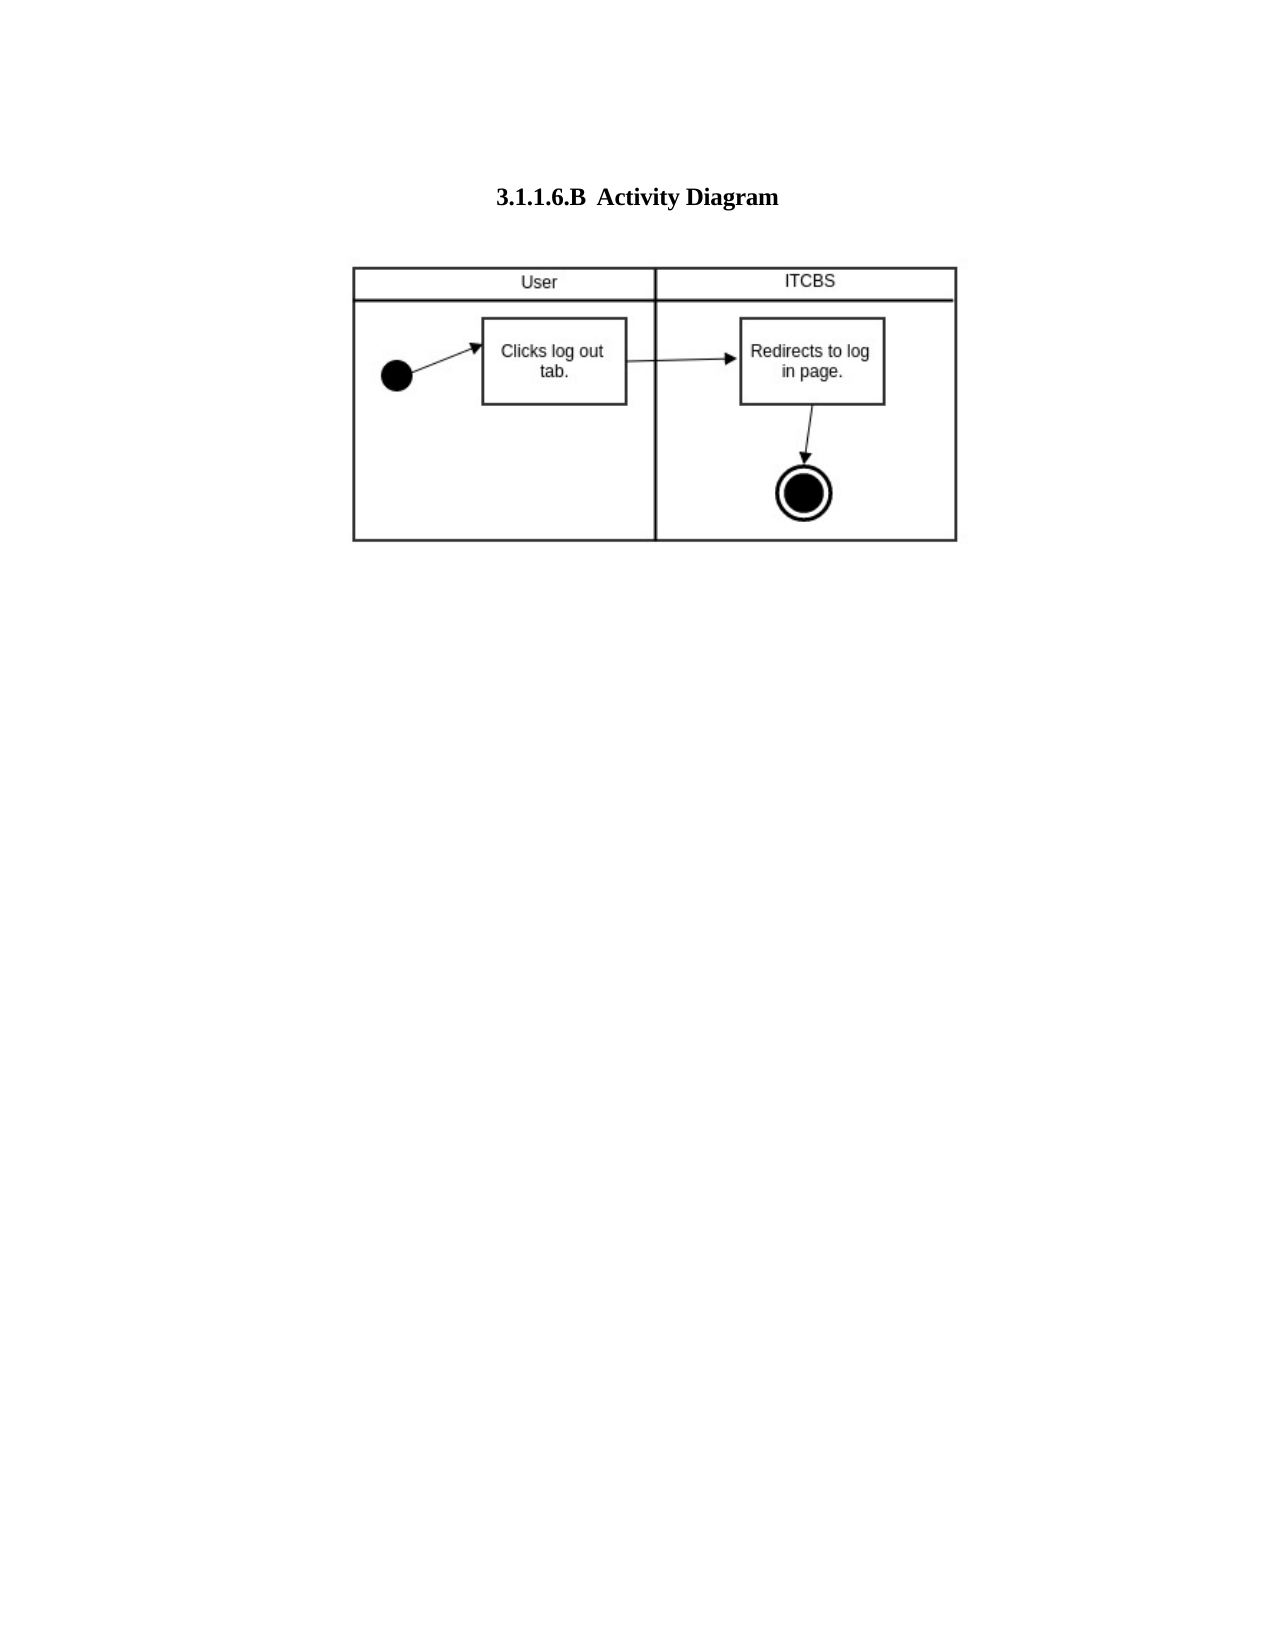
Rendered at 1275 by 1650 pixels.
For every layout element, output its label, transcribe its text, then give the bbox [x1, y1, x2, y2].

text 3.1.1.6.B Activity Diagram [139, 182, 1135, 211]
picture [96, 247, 989, 575]
